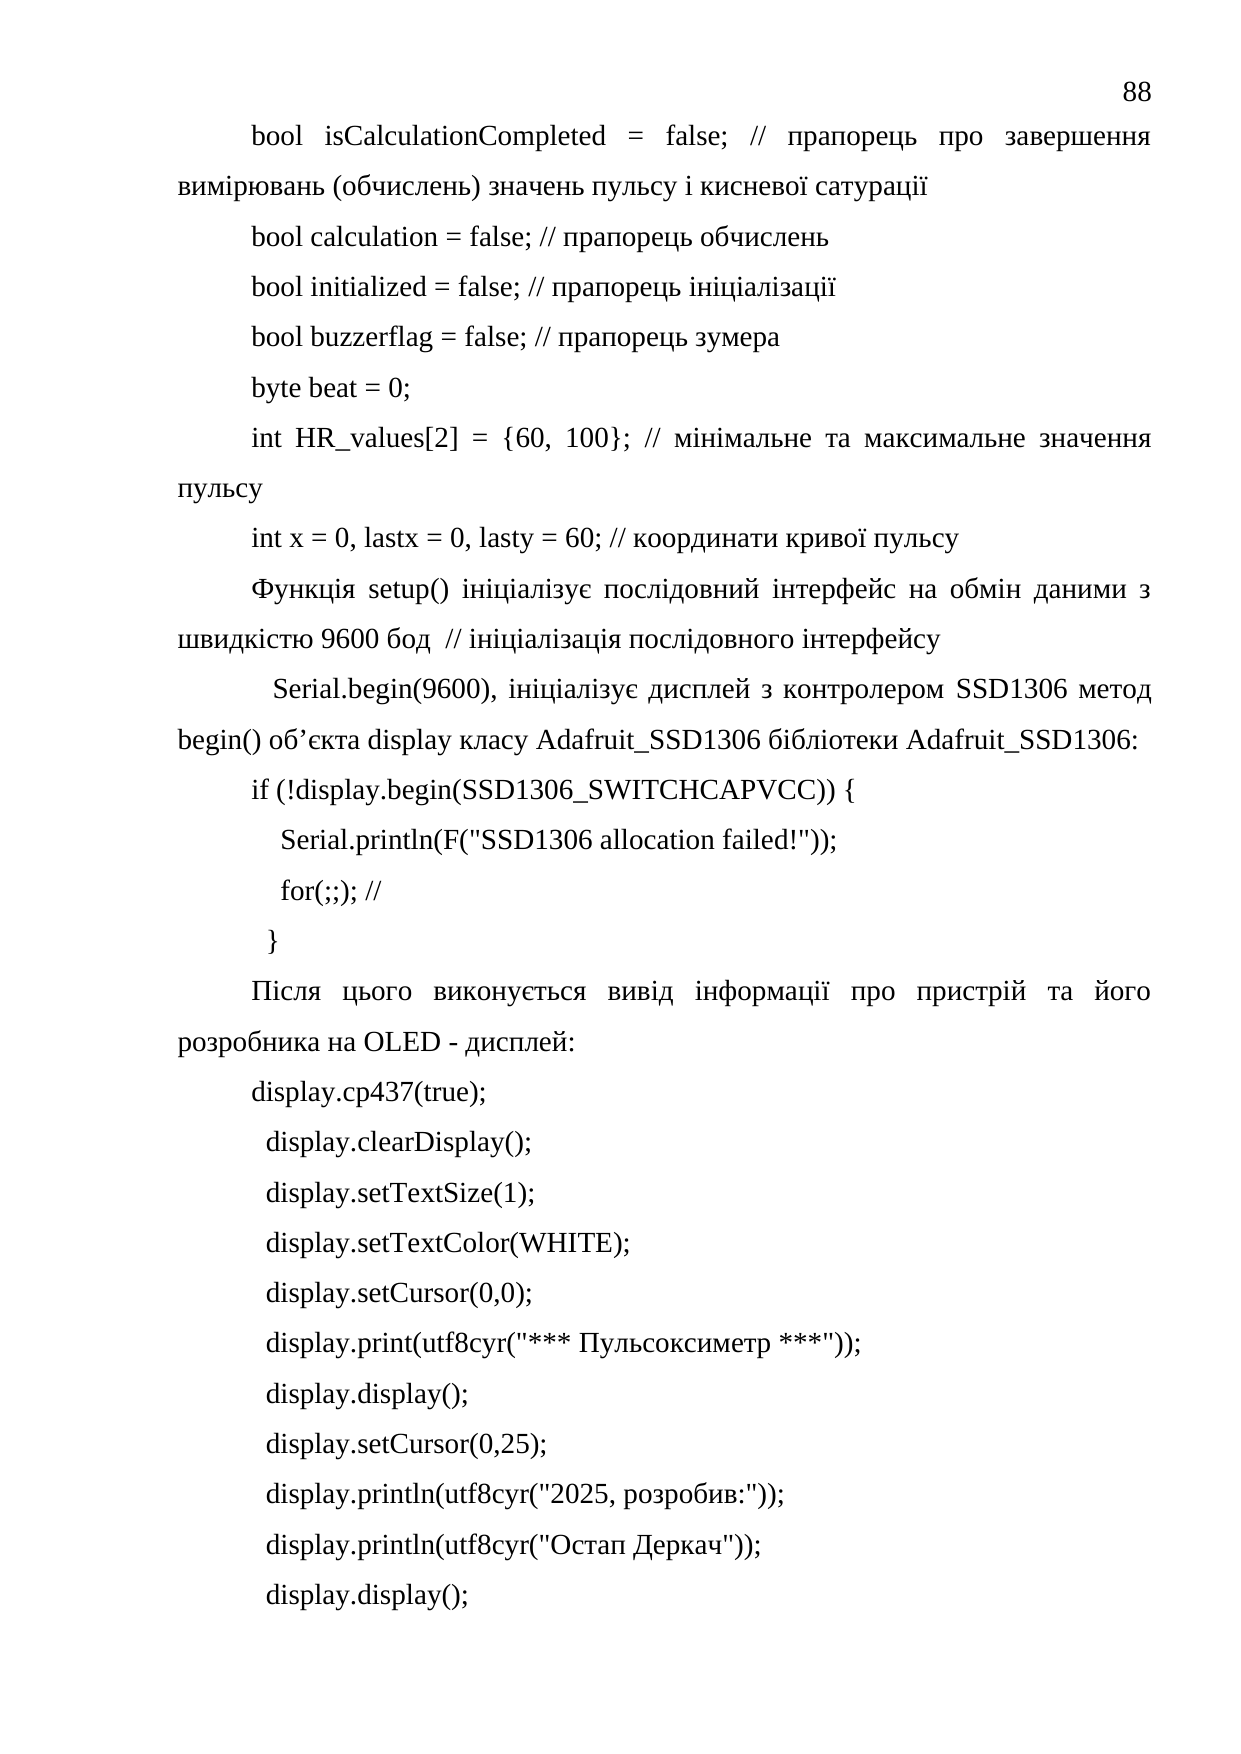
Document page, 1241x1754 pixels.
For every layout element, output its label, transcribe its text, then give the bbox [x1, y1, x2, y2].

text byte beat = 0; [177, 370, 1152, 403]
text display.clearDisplay(); [177, 1124, 1152, 1158]
text display.println(utf8cyr("Остап Деркач")); [177, 1527, 1152, 1560]
text for(;;); // [177, 873, 1152, 906]
text Функція setup() ініціалізує послідовний інтерфейс на обмін даними з швидкістю 9600 бод // ініціалізація послідовного інтерфейсу [177, 571, 1152, 655]
text int x = 0, lastx = 0, lasty = 60; // координати кривої пульсу [177, 521, 1152, 554]
text if (!display.begin(SSD1306_SWITCHCAPVCC)) { [177, 772, 1152, 806]
text display.setTextColor(WHITE); [177, 1225, 1152, 1258]
text bool isCalculationCompleted = false; // прапорець про завершення вимірювань (обчислень) значень пульсу і кисневої сатурації [177, 118, 1152, 202]
text display.setCursor(0,0); [177, 1275, 1152, 1309]
text bool initialized = false; // прапорець ініціалізації [177, 269, 1152, 303]
text display.setCursor(0,25); [177, 1426, 1152, 1460]
text bool calculation = false; // прапорець обчислень [177, 219, 1152, 252]
text Serial.begin(9600), ініціалізує дисплей з контролером SSD1306 метод begin() об’єкта display класу Adafruit_SSD1306 бібліотеки Adafruit_SSD1306: [177, 672, 1152, 755]
text display.setTextSize(1); [177, 1175, 1152, 1208]
text display.display(); [177, 1577, 1152, 1611]
text display.println(utf8cyr("2025, розробив:")); [177, 1477, 1152, 1510]
text bool buzzerflag = false; // прапорець зумера [177, 319, 1152, 353]
text Після цього виконується вивід інформації про пристрій та його розробника на OLED - дисплей: [177, 973, 1152, 1057]
text display.display(); [177, 1376, 1152, 1409]
text int HR_values[2] = {60, 100}; // мінімальне та максимальне значення пульсу [177, 420, 1152, 504]
text display.print(utf8cyr("*** Пульсоксиметр ***")); [177, 1326, 1152, 1359]
text display.cp437(true); [177, 1074, 1152, 1108]
text } [177, 923, 1152, 957]
text Serial.println(F("SSD1306 allocation failed!")); [177, 822, 1152, 856]
